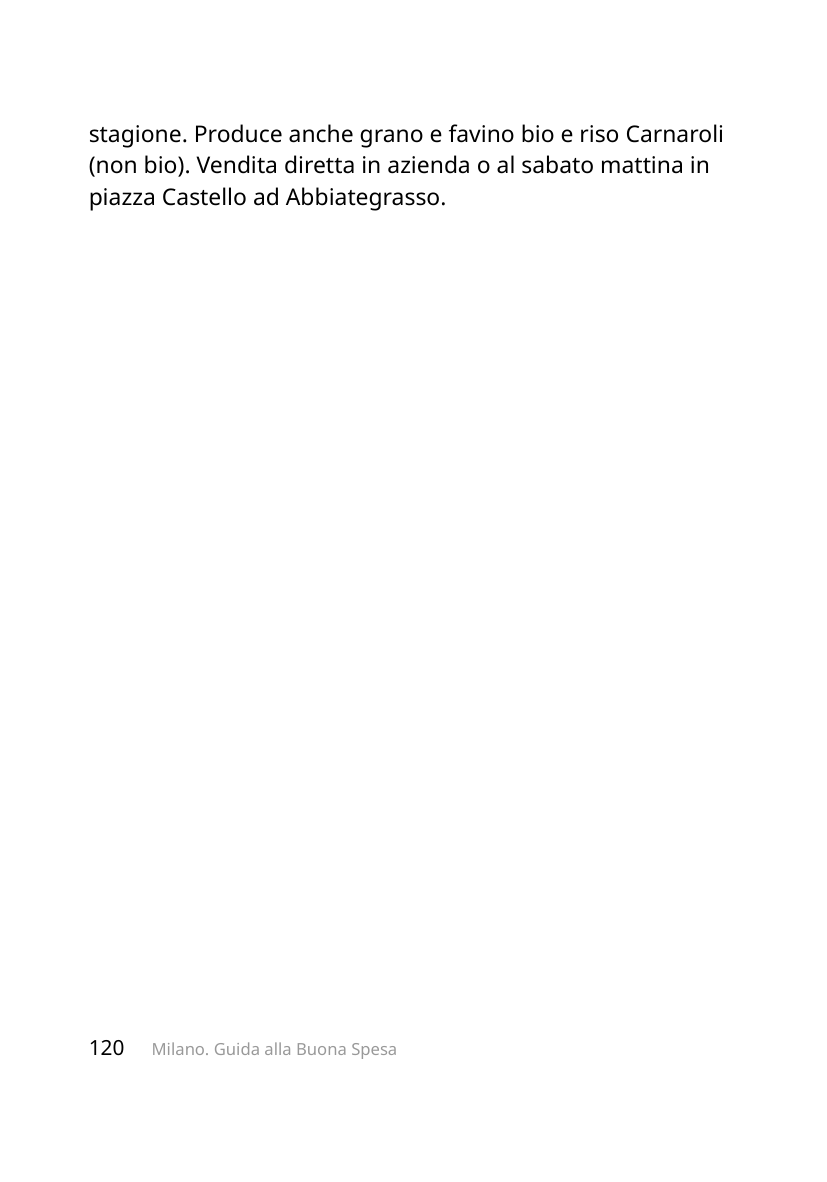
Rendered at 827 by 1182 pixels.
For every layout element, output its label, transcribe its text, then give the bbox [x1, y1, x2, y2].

text stagione. Produce anche grano e favino bio e riso Carnaroli (non bio). Vendita diretta in azienda o al sabato mattina in piazza Castello ad Abbiategrasso. [88, 118, 738, 212]
